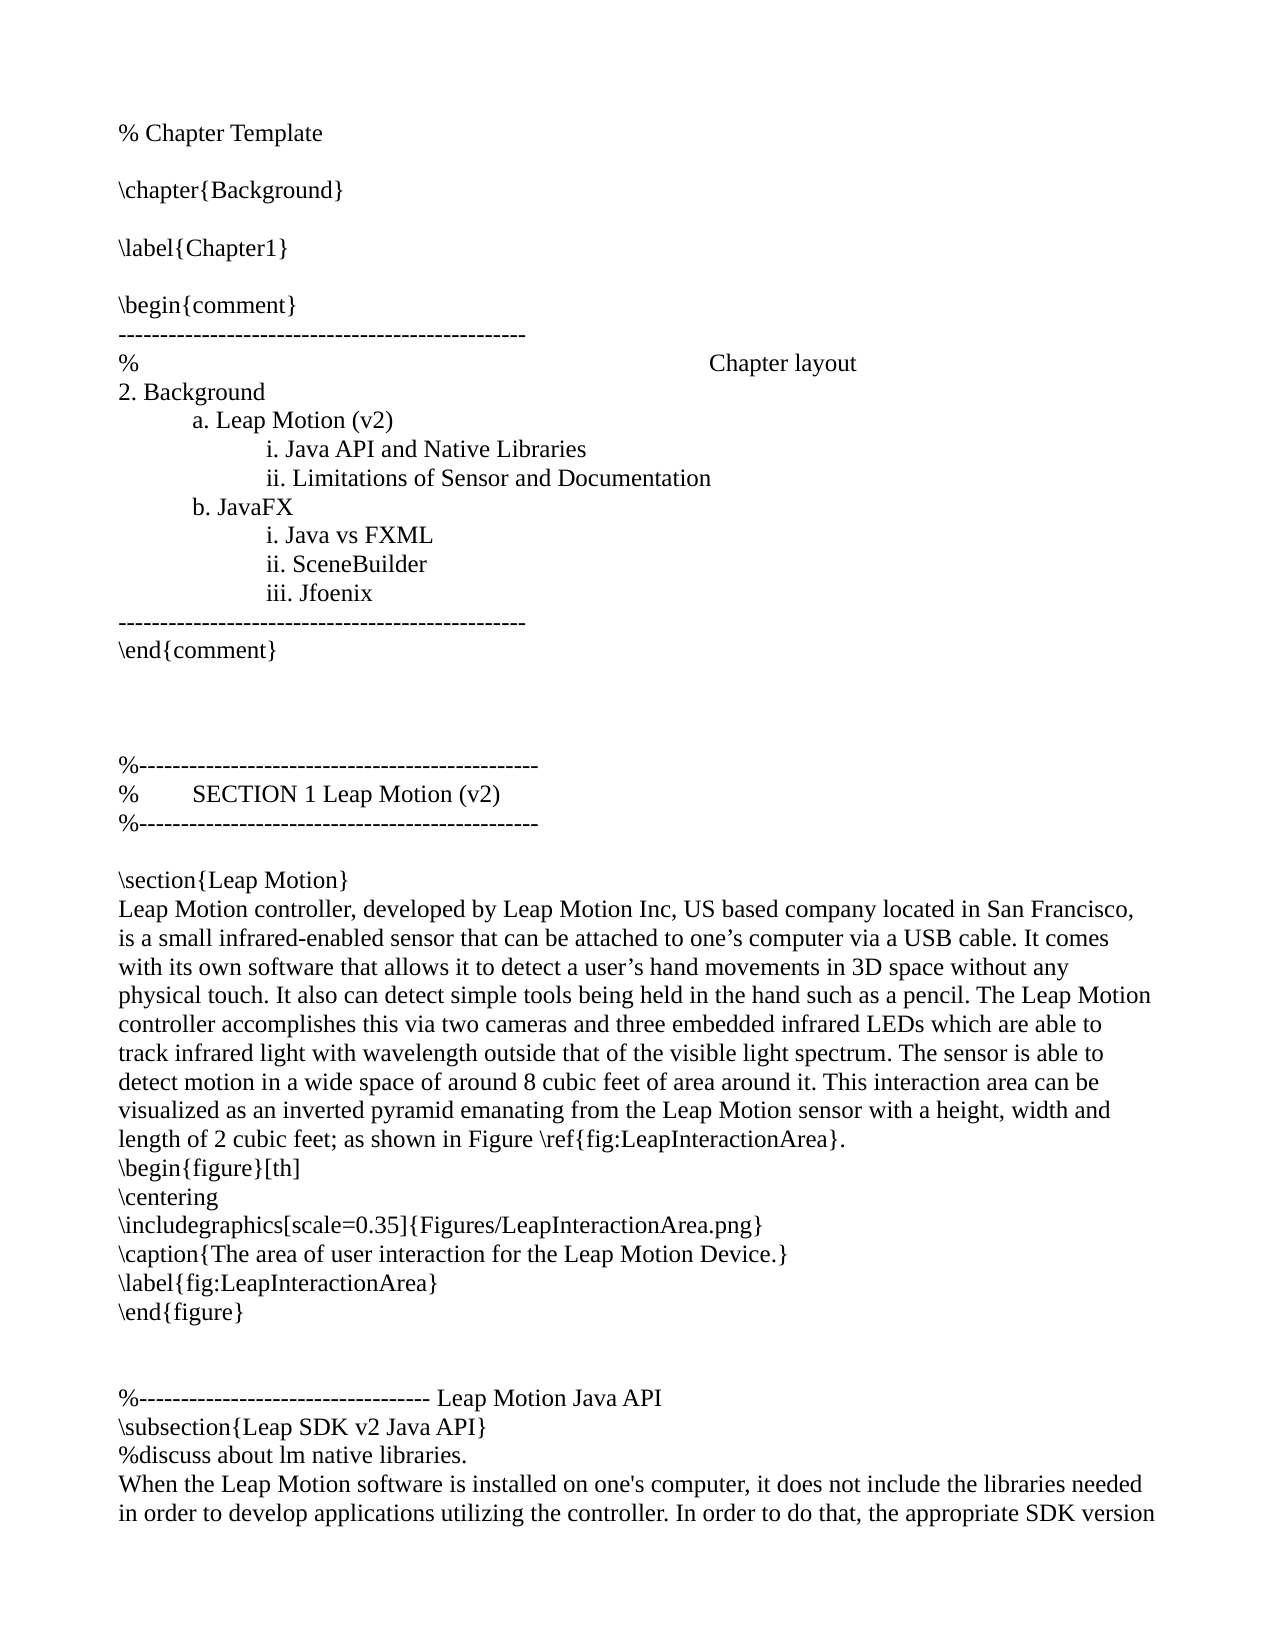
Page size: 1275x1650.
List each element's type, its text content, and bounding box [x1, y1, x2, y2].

text \caption{The area of user interaction for the Leap Motion Device.} [118, 1239, 1157, 1268]
text \includegraphics[scale=0.35]{Figures/LeapInteractionArea.png} [118, 1211, 1157, 1239]
text %------------------------------------------------ [118, 808, 1157, 837]
text \label{Chapter1} [118, 233, 1157, 262]
text \subsection{Leap SDK v2 Java API} [118, 1412, 1157, 1441]
text a. Leap Motion (v2) [118, 406, 1157, 434]
text %------------------------------------------------ [118, 751, 1157, 779]
text \begin{comment} [118, 291, 1157, 319]
text %----------------------------------- Leap Motion Java API [118, 1383, 1157, 1412]
text %discuss about lm native libraries. [118, 1441, 1157, 1469]
text i. Java API and Native Libraries [118, 434, 1157, 463]
text Leap Motion controller, developed by Leap Motion Inc, US based company located in San Francisco, is a small infrared-enabled sensor that can be attached to one’s computer via a USB cable. It comes with its own software that allows it to detect a user’s hand movements in 3D space without any physical touch. It also can detect simple tools being held in the hand such as a pencil. The Leap Motion controller accomplishes this via two cameras and three embedded infrared LEDs which are able to track infrared light with wavelength outside that of the visible light spectrum. The sensor is able to detect motion in a wide space of around 8 cubic feet of area around it. This interaction area can be visualized as an inverted pyramid emanating from the Leap Motion sensor with a height, width and length of 2 cubic feet; as shown in Figure \ref{fig:LeapInteractionArea}. [118, 894, 1157, 1153]
text \begin{figure}[th] [118, 1153, 1157, 1182]
text \centering [118, 1182, 1157, 1211]
text \section{Leap Motion} [118, 866, 1157, 894]
text % SECTION 1 Leap Motion (v2) [118, 779, 1157, 808]
text ii. SceneBuilder [118, 549, 1157, 578]
text i. Java vs FXML [118, 521, 1157, 549]
text iii. Jfoenix [118, 578, 1157, 607]
text ------------------------------------------------- [118, 607, 1157, 636]
text When the Leap Motion software is installed on one's computer, it does not include the libraries needed in order to develop applications utilizing the controller. In order to do that, the appropriate SDK version [118, 1469, 1157, 1527]
text 2. Background [118, 377, 1157, 406]
text \end{figure} [118, 1297, 1157, 1326]
text \end{comment} [118, 636, 1157, 664]
text \label{fig:LeapInteractionArea} [118, 1268, 1157, 1297]
text % Chapter layout [118, 348, 1157, 377]
text ------------------------------------------------- [118, 319, 1157, 348]
text \chapter{Background} [118, 176, 1157, 204]
text b. JavaFX [118, 492, 1157, 521]
text % Chapter Template [118, 118, 1157, 147]
text ii. Limitations of Sensor and Documentation [118, 463, 1157, 492]
